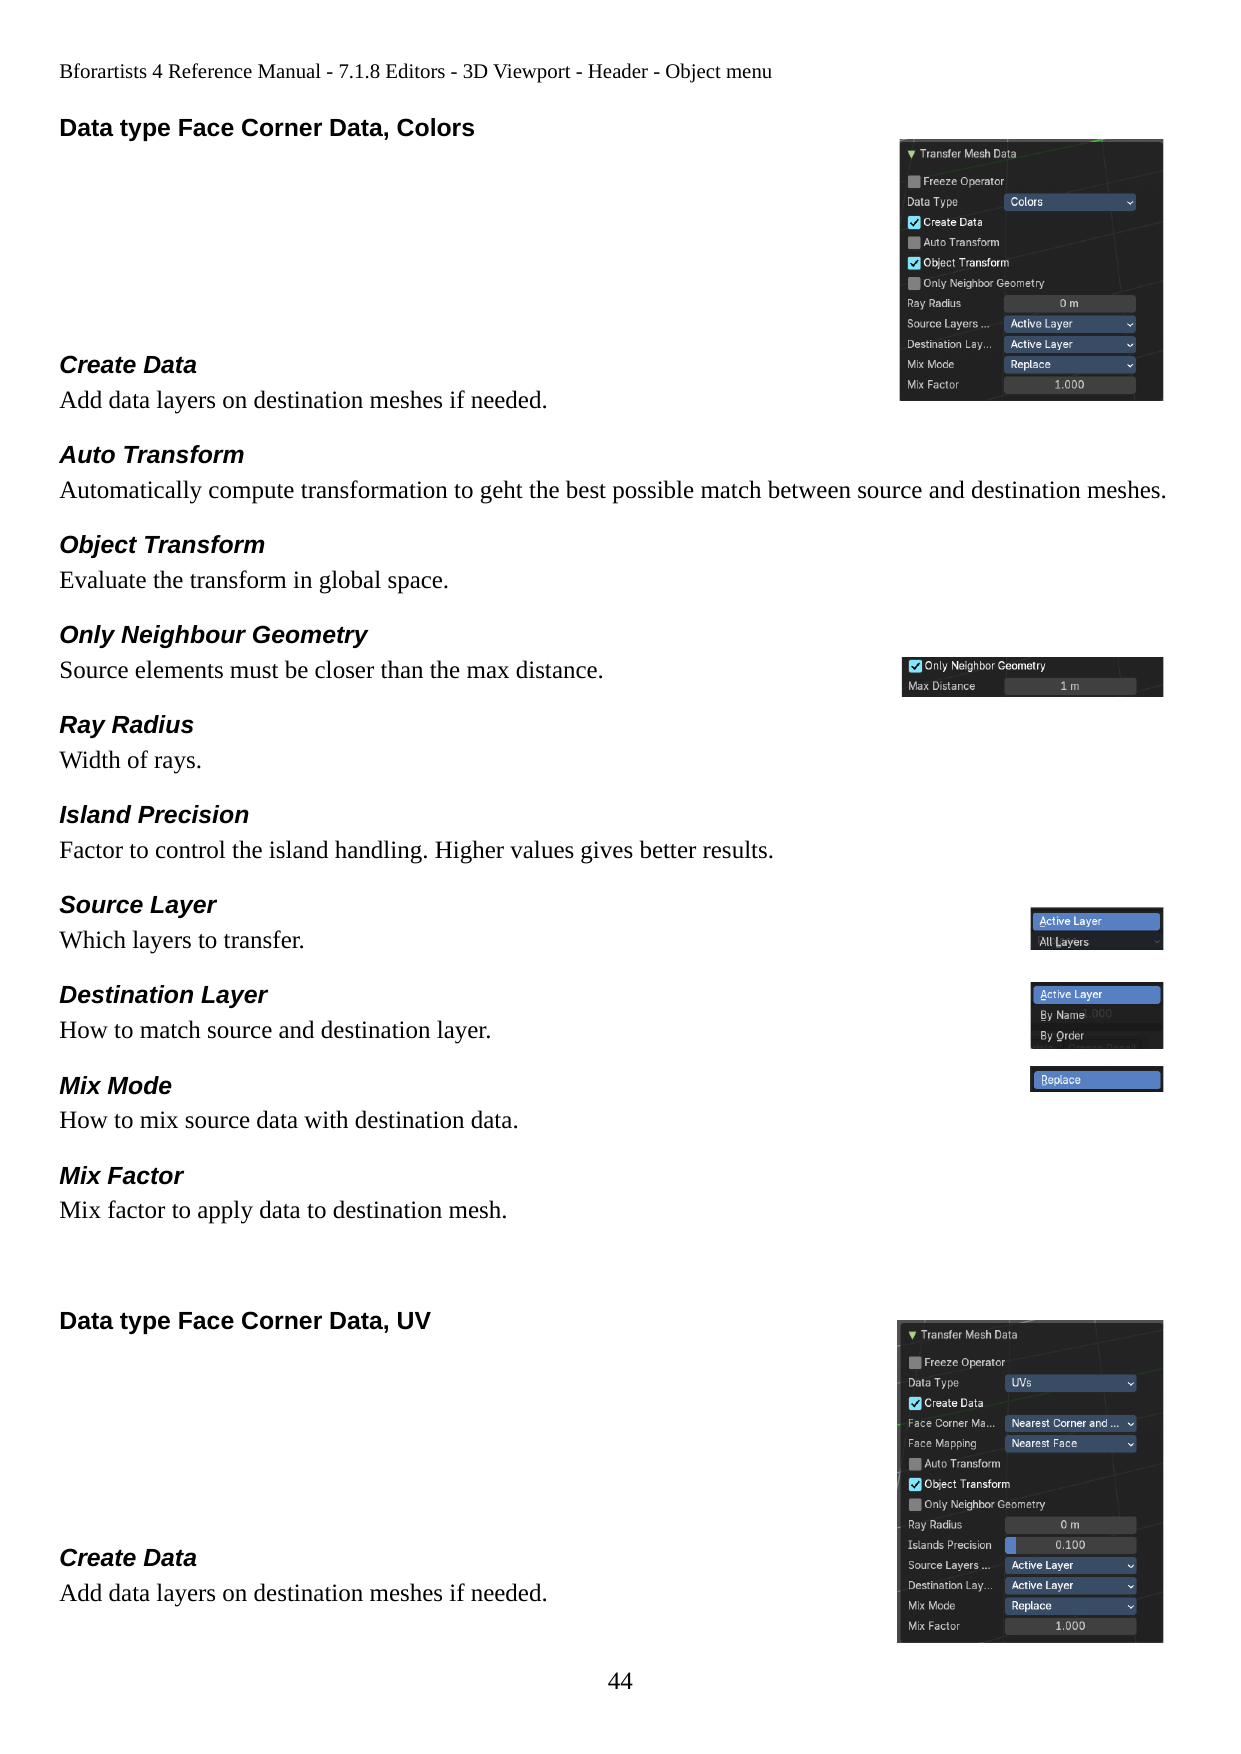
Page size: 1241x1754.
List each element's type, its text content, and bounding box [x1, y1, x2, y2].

text Width of rays. [59, 745, 1181, 774]
subtitle Destination Layer [59, 981, 1181, 1009]
picture [1030, 1066, 1164, 1092]
subtitle Source Layer [59, 891, 1181, 919]
text Which layers to transfer. [59, 925, 1181, 954]
subtitle Ray Radius [59, 710, 1181, 739]
text Automatically compute transformation to geht the best possible match between source and destination meshes. [59, 475, 1181, 503]
picture [899, 139, 1164, 401]
picture [901, 657, 1164, 697]
text Factor to control the island handling. Higher values gives better results. [59, 835, 1181, 864]
text Source elements must be closer than the max distance. [59, 655, 1181, 684]
subtitle Data type Face Corner Data, UV [59, 1306, 1181, 1335]
text Add data layers on destination meshes if needed. [59, 385, 1181, 413]
text How to match source and destination layer. [59, 1015, 1030, 1044]
text Evaluate the transform in global space. [59, 565, 1181, 594]
subtitle [1164, 350, 1181, 378]
text How to mix source data with destination data. [59, 1106, 1181, 1134]
subtitle Create Data [59, 1543, 897, 1572]
subtitle [1164, 1543, 1181, 1572]
picture [1030, 982, 1164, 1049]
picture [1030, 907, 1164, 950]
subtitle Object Transform [59, 530, 1181, 559]
subtitle Only Neighbour Geometry [59, 620, 1181, 649]
subtitle Mix Mode [59, 1071, 1181, 1099]
text Mix factor to apply data to destination mesh. [59, 1196, 1181, 1224]
subtitle Auto Transform [59, 440, 1181, 468]
picture [897, 1320, 1164, 1643]
subtitle Create Data [59, 350, 899, 378]
subtitle Data type Face Corner Data, Colors [59, 113, 1181, 141]
text Add data layers on destination meshes if needed. [59, 1578, 897, 1607]
subtitle Island Precision [59, 800, 1181, 829]
subtitle Mix Factor [59, 1161, 1181, 1189]
